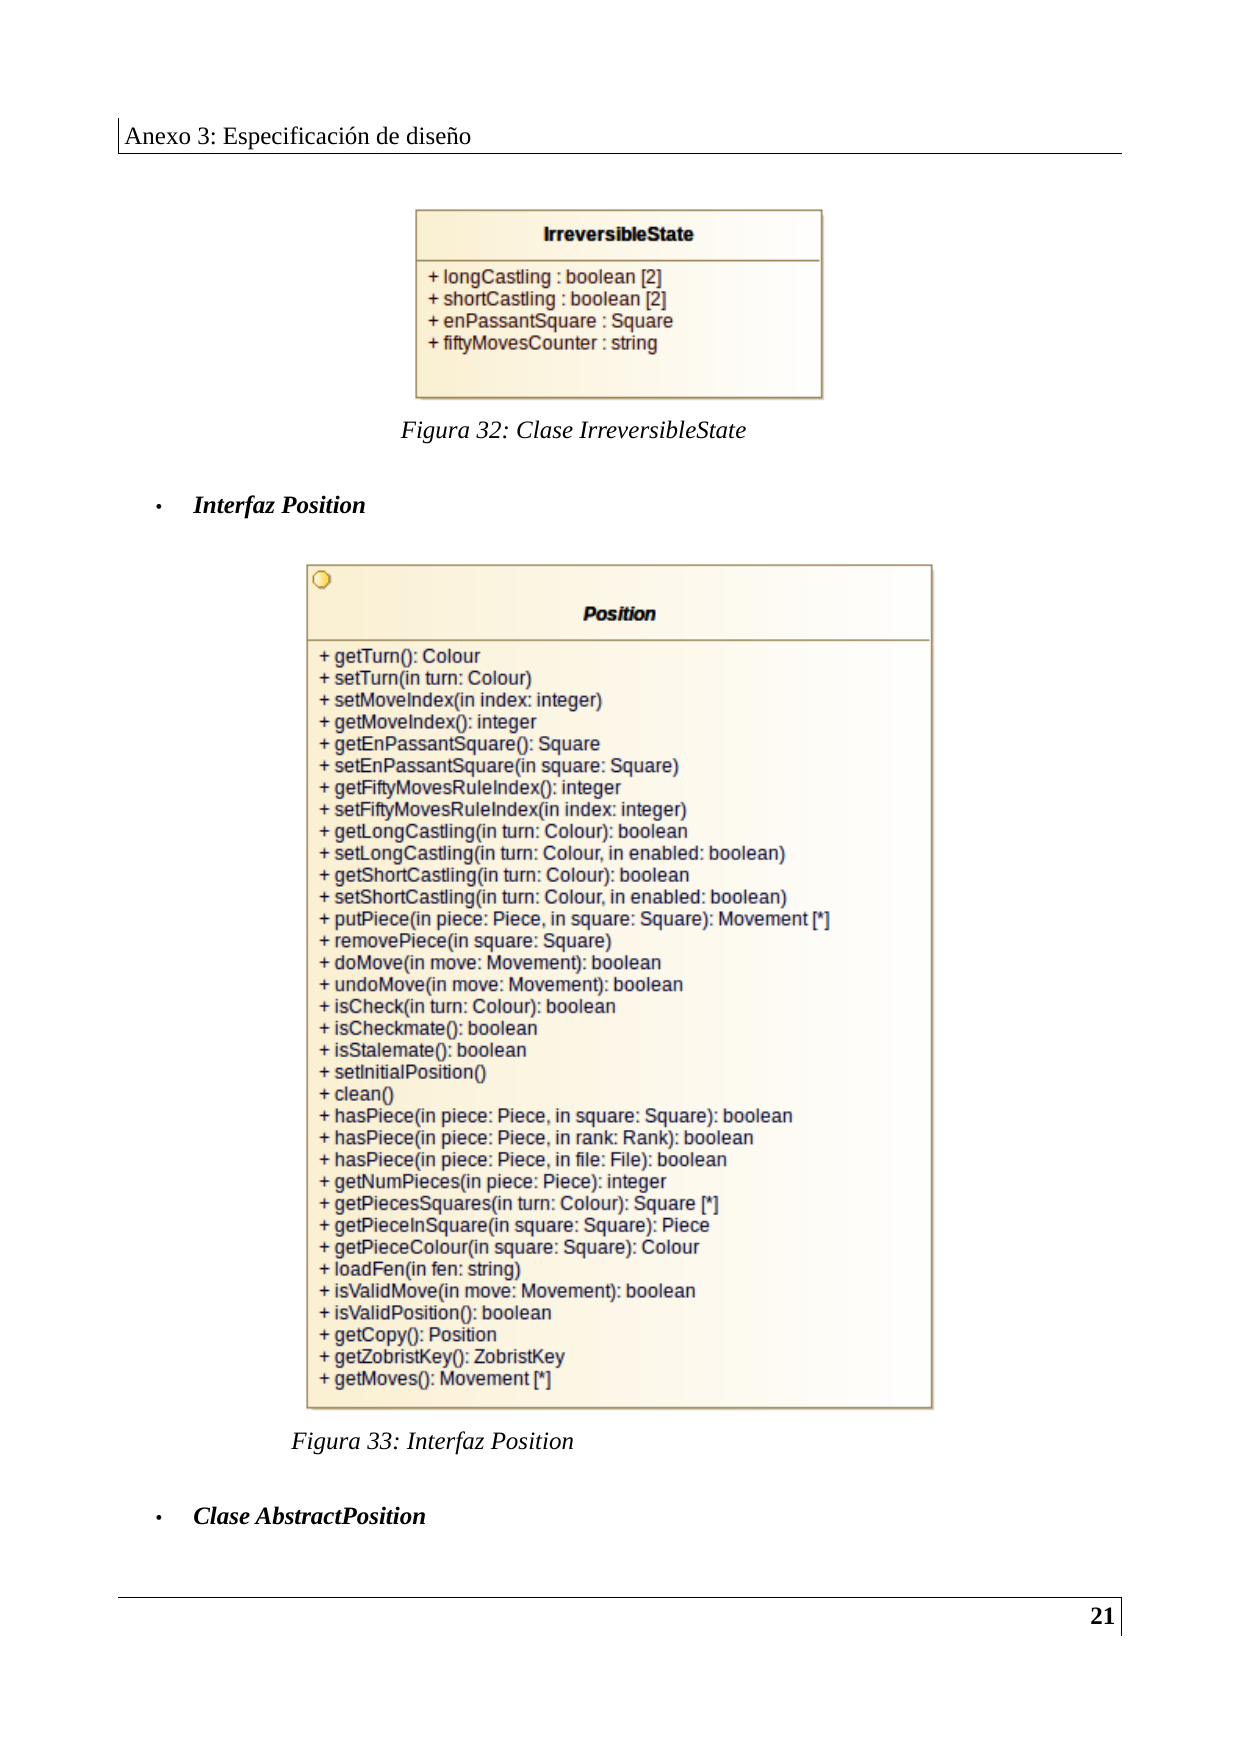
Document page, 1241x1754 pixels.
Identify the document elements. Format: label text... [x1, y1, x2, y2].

picture [291, 549, 950, 1426]
picture [400, 195, 840, 416]
list Clase AbstractPosition [156, 1501, 1122, 1530]
text Figura 32: Clase IrreversibleState [401, 416, 840, 444]
list Interfaz Position [156, 490, 1122, 519]
text Figura 33: Interfaz Position [291, 1426, 949, 1455]
